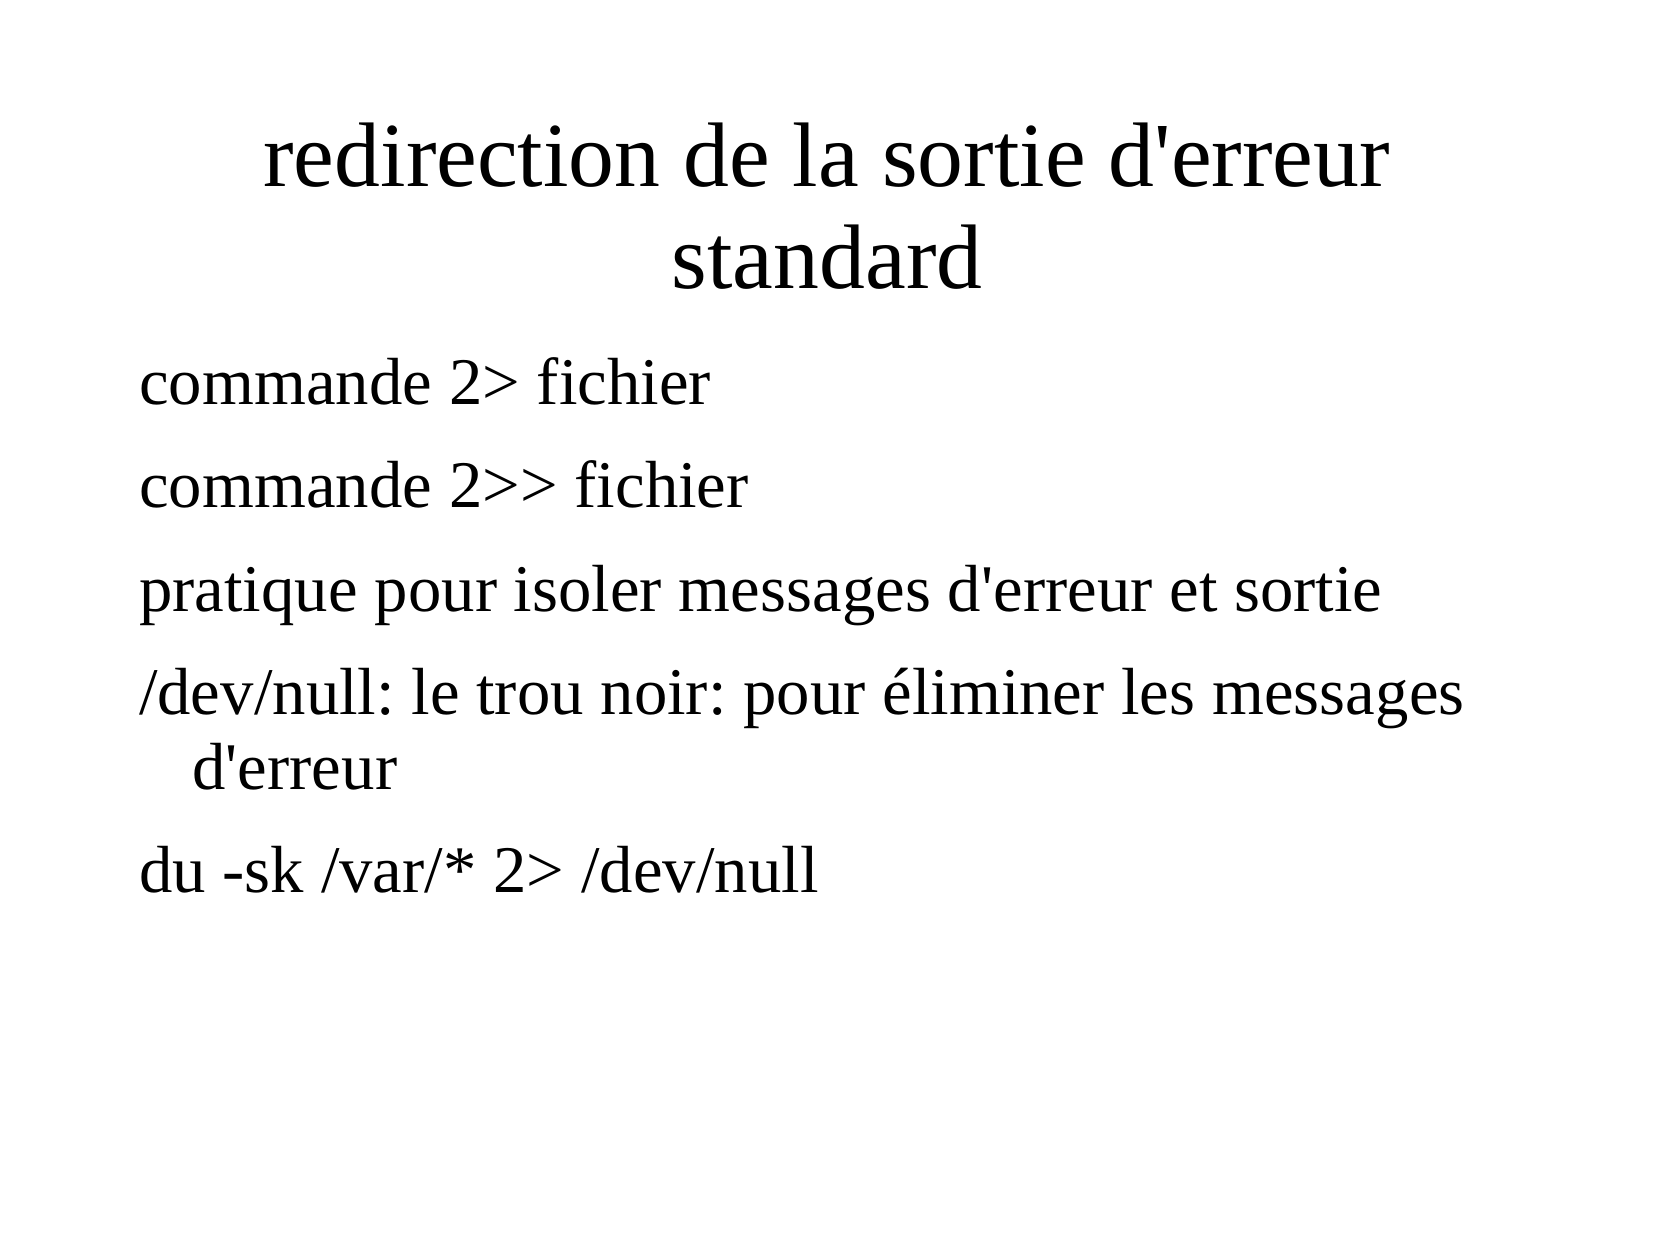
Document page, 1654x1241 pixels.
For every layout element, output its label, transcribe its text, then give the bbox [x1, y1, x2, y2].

title redirection de la sortie d'erreur standard [121, 102, 1534, 311]
list commande 2> fichier commande 2>> fichier pratique pour isoler messages d'erreur et sortie /dev/null: le trou noir: pour éliminer les messages d'erreur du -sk /var/* 2> /dev/null [121, 344, 1534, 1127]
